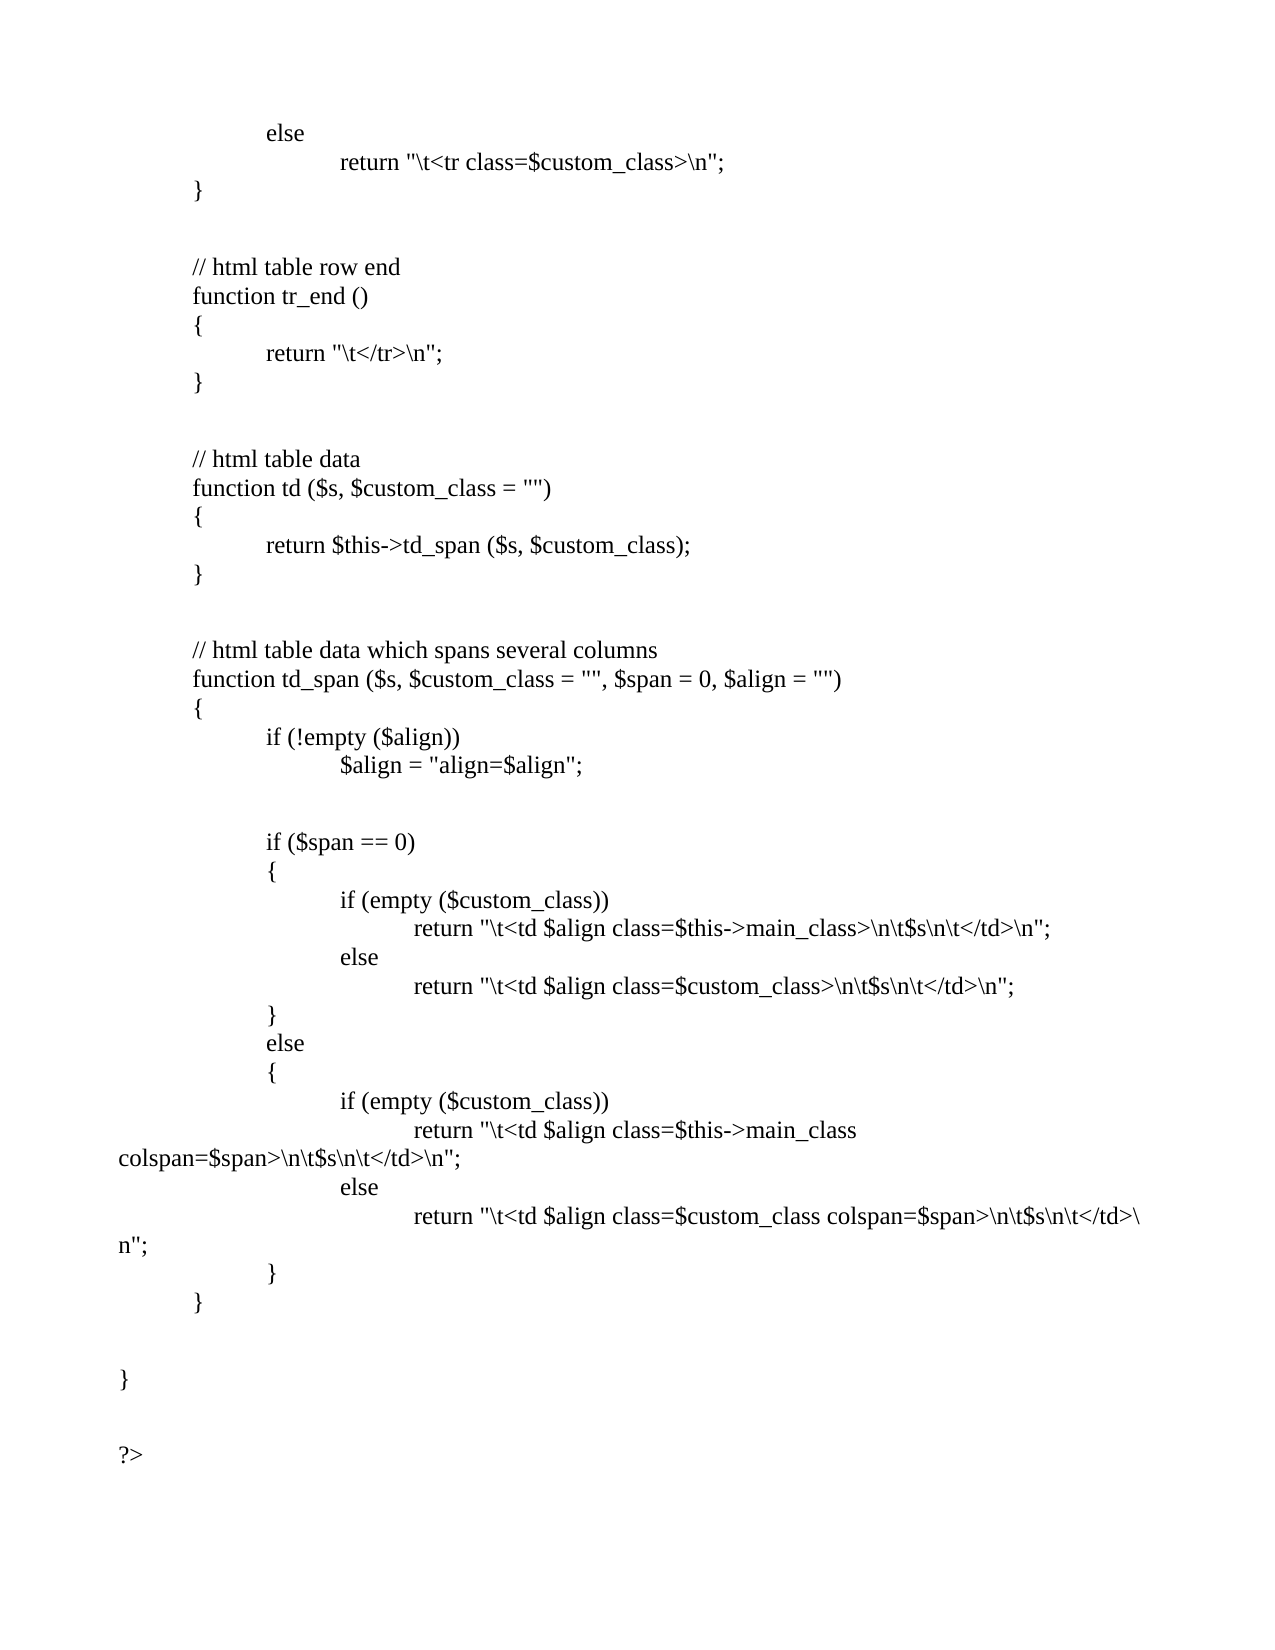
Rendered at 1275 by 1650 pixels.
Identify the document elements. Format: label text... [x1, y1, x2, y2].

text else [118, 942, 1157, 971]
text else [118, 118, 1157, 147]
text { [118, 856, 1157, 885]
text } [118, 367, 1157, 396]
text { [118, 693, 1157, 722]
text return "\t<td $align class=$this->main_class colspan=$span>\n\t$s\n\t</td>\n"; [118, 1115, 1157, 1172]
text } [118, 176, 1157, 204]
text return "\t<td $align class=$this->main_class>\n\t$s\n\t</td>\n"; [118, 913, 1157, 942]
text function tr_end () [118, 281, 1157, 310]
text $align = "align=$align"; [118, 751, 1157, 779]
text { [118, 1057, 1157, 1086]
text // html table data which spans several columns [118, 636, 1157, 664]
text return "\t<td $align class=$custom_class>\n\t$s\n\t</td>\n"; [118, 971, 1157, 1000]
text if (empty ($custom_class)) [118, 1086, 1157, 1115]
text { [118, 501, 1157, 530]
text if (empty ($custom_class)) [118, 885, 1157, 913]
text // html table row end [118, 252, 1157, 281]
text else [118, 1172, 1157, 1201]
text } [118, 559, 1157, 588]
text } [118, 1000, 1157, 1028]
text return "\t<tr class=$custom_class>\n"; [118, 147, 1157, 176]
text } [118, 1258, 1157, 1287]
text return $this->td_span ($s, $custom_class); [118, 530, 1157, 559]
text else [118, 1028, 1157, 1057]
text { [118, 310, 1157, 338]
text if (!empty ($align)) [118, 722, 1157, 751]
text if ($span == 0) [118, 827, 1157, 856]
text ?> [118, 1441, 1157, 1469]
text function td_span ($s, $custom_class = "", $span = 0, $align = "") [118, 664, 1157, 693]
text // html table data [118, 444, 1157, 473]
text } [118, 1287, 1157, 1316]
text return "\t<td $align class=$custom_class colspan=$span>\n\t$s\n\t</td>\n"; [118, 1201, 1157, 1258]
text return "\t</tr>\n"; [118, 338, 1157, 367]
text } [118, 1364, 1157, 1393]
text function td ($s, $custom_class = "") [118, 473, 1157, 501]
